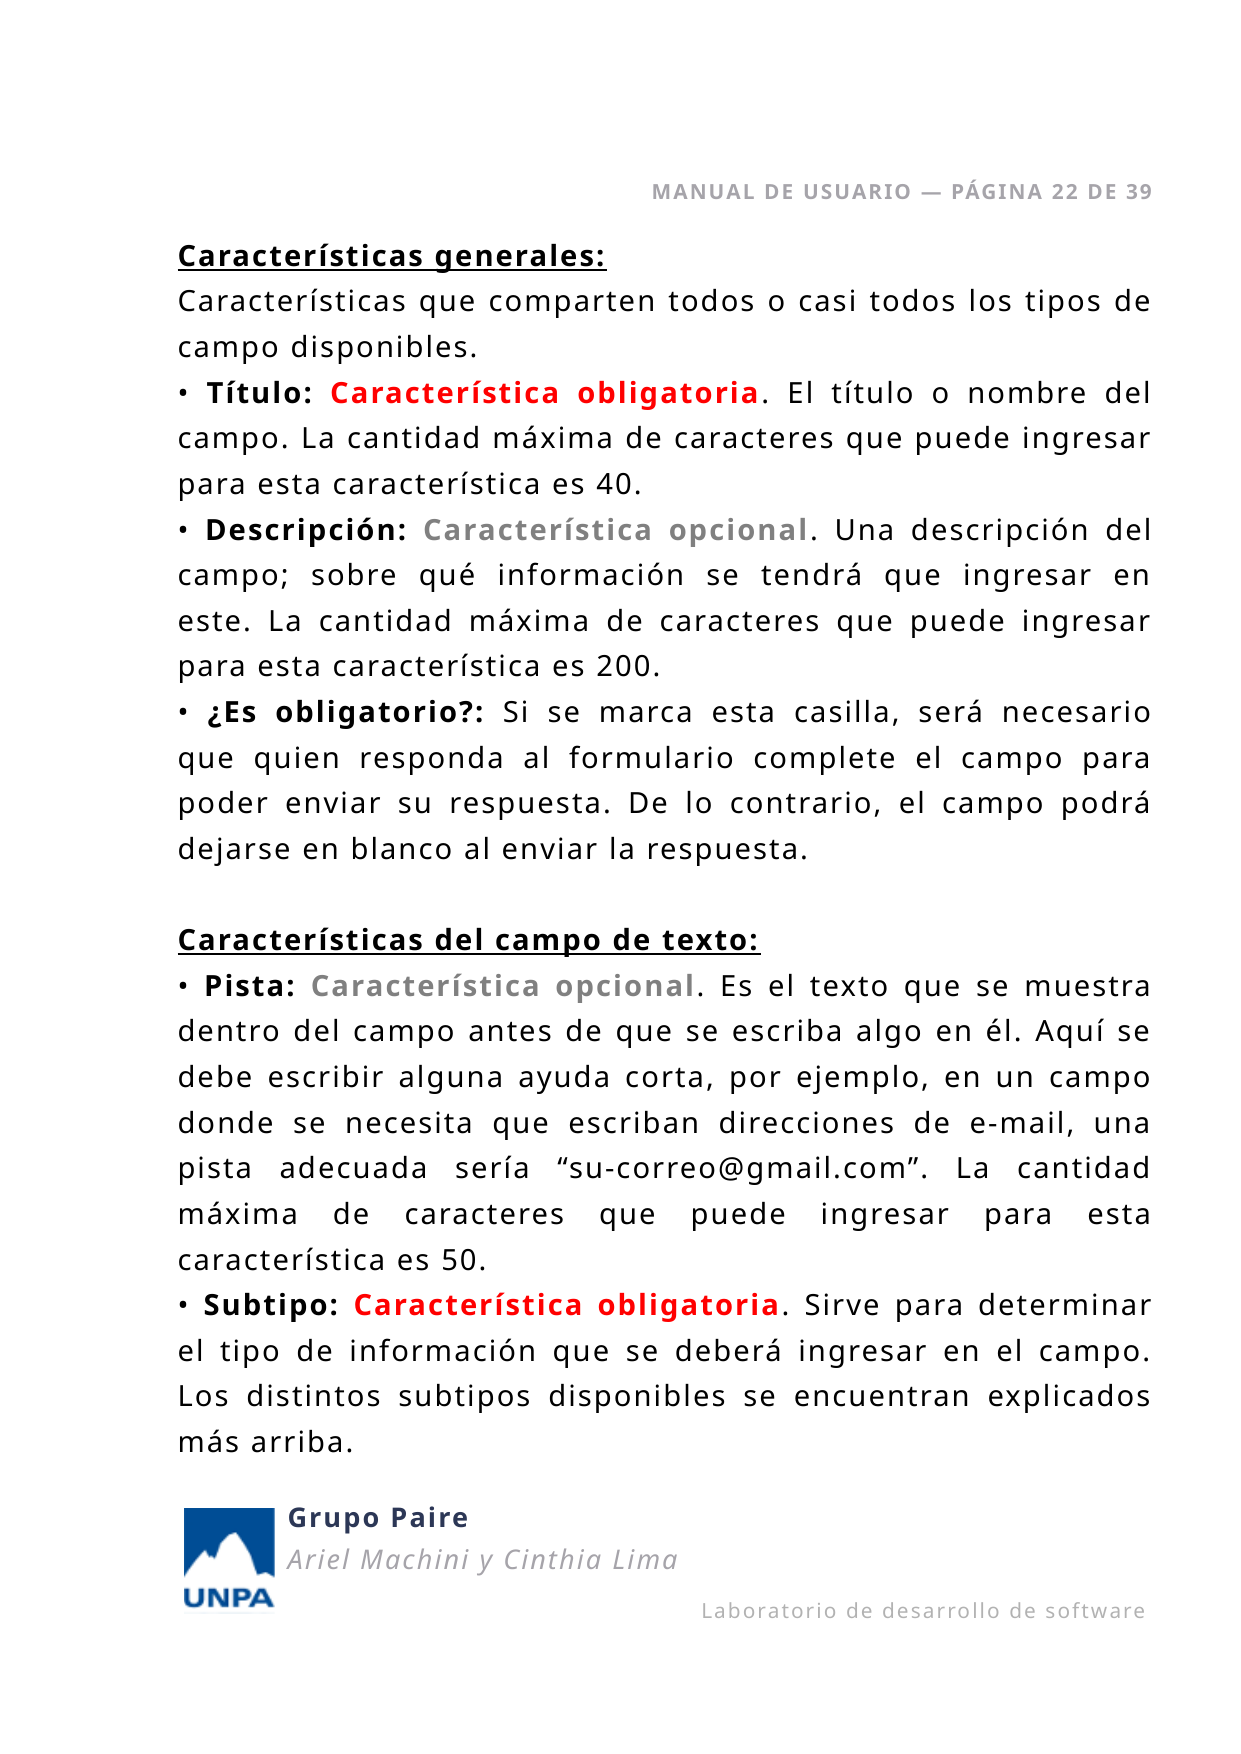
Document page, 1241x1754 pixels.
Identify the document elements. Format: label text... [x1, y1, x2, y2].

text Características que comparten todos o casi todos los tipos de campo disponibles. [177, 281, 1152, 366]
picture [184, 1508, 275, 1614]
text • Descripción: Característica opcional. Una descripción del campo; sobre qué información se tendrá que ingresar en este. La cantidad máxima de caracteres que puede ingresar para esta característica es 200. [177, 509, 1152, 685]
text • Subtipo: Característica obligatoria. Sirve para determinar el tipo de información que se deberá ingresar en el campo. Los distintos subtipos disponibles se encuentran explicados más arriba. [177, 1284, 1152, 1461]
text • ¿Es obligatorio?: Si se marca esta casilla, será necesario que quien responda al formulario complete el campo para poder enviar su respuesta. De lo contrario, el campo podrá dejarse en blanco al enviar la respuesta. [177, 691, 1152, 868]
text Características del campo de texto: [177, 919, 1152, 959]
text • Título: Característica obligatoria. El título o nombre del campo. La cantidad máxima de caracteres que puede ingresar para esta característica es 40. [177, 372, 1152, 503]
text • Pista: Característica opcional. Es el texto que se muestra dentro del campo antes de que se escriba algo en él. Aquí se debe escribir alguna ayuda corta, por ejemplo, en un campo donde se necesita que escriban direcciones de e-mail, una pista adecuada sería “su-correo@gmail.com”. La cantidad máxima de caracteres que puede ingresar para esta característica es 50. [177, 965, 1152, 1278]
text Características generales: [177, 235, 1152, 275]
